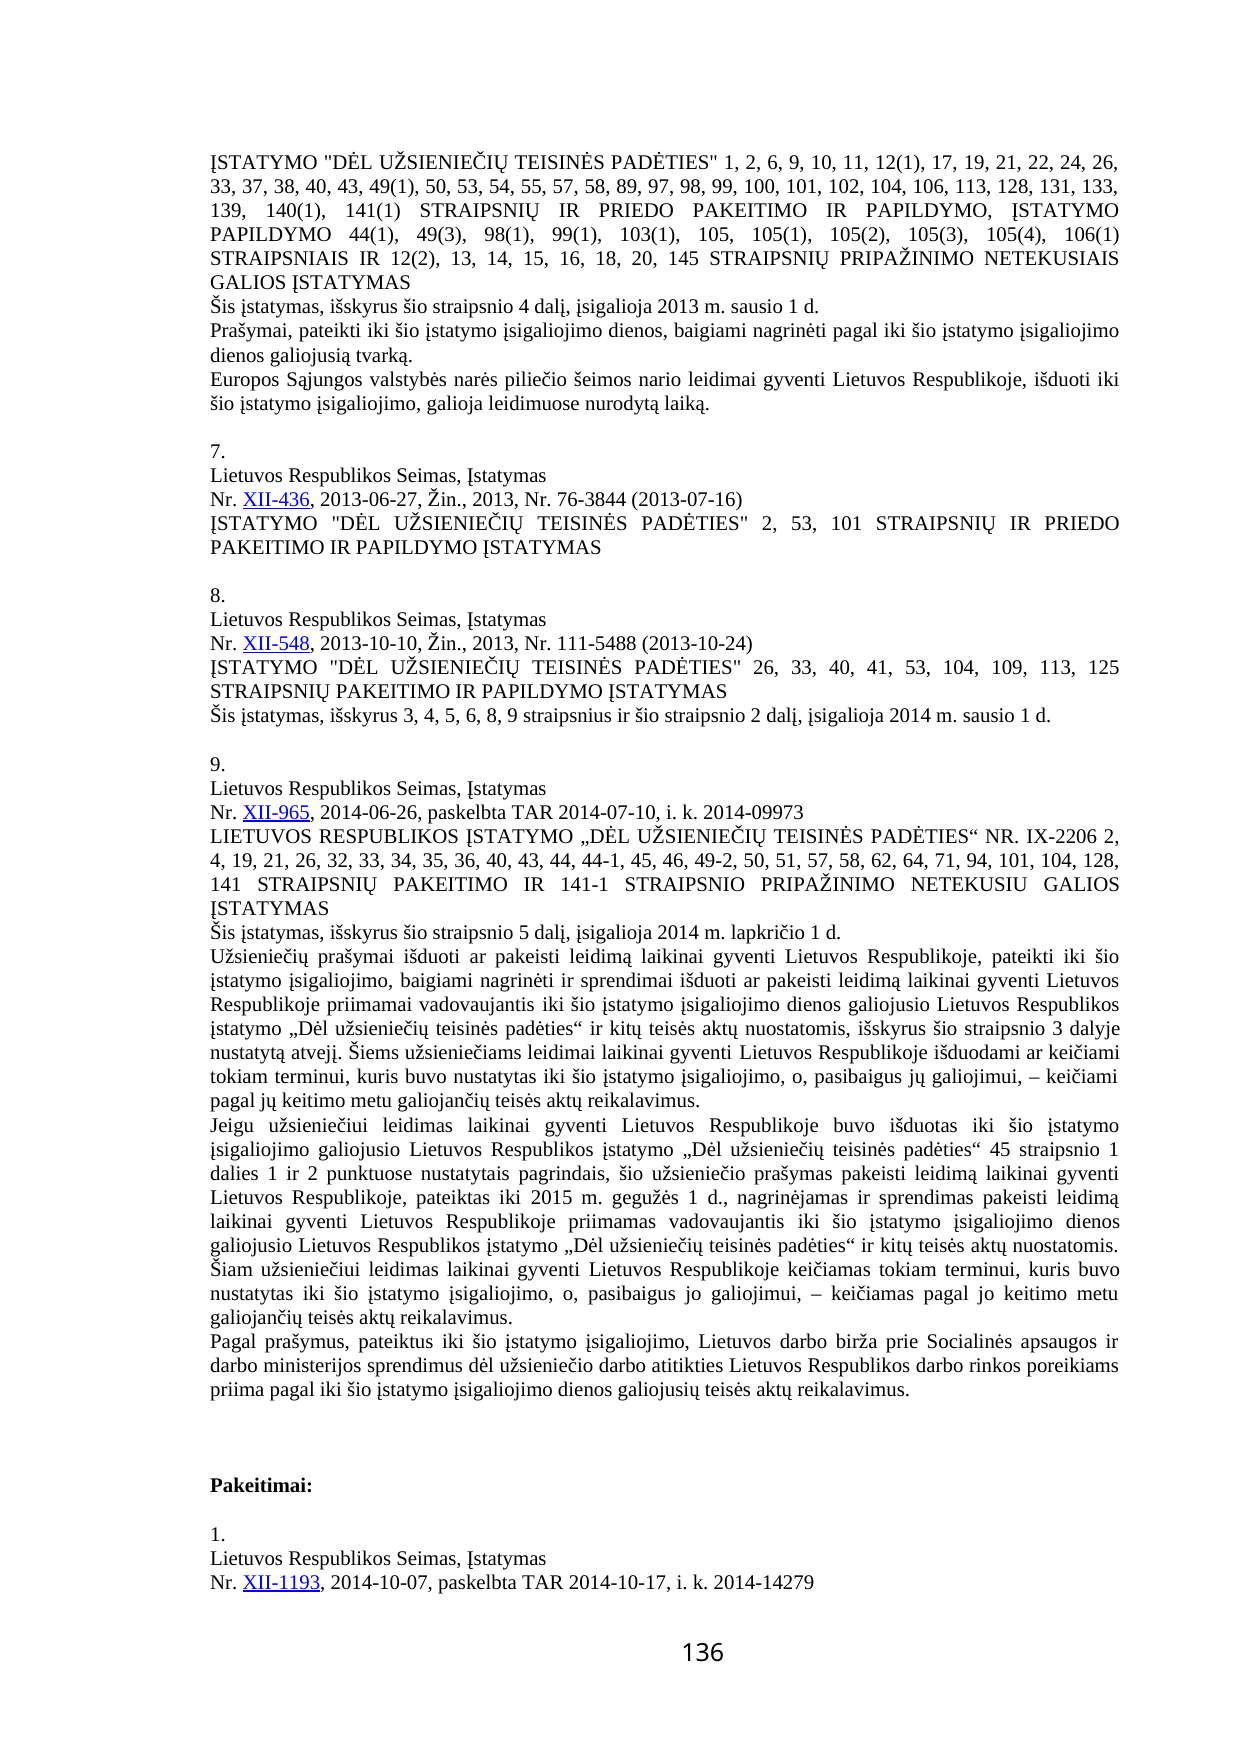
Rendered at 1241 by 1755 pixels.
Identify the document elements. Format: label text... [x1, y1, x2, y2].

text Nr. XII-548, 2013-10-10, Žin., 2013, Nr. 111-5488 (2013-10-24) [210, 631, 1120, 655]
text ĮSTATYMO "DĖL UŽSIENIEČIŲ TEISINĖS PADĖTIES" 26, 33, 40, 41, 53, 104, 109, 113, 125 STRAIPSNIŲ PAKEITIMO IR PAPILDYMO ĮSTATYMAS [210, 655, 1120, 703]
text Užsieniečių prašymai išduoti ar pakeisti leidimą laikinai gyventi Lietuvos Respublikoje, pateikti iki šio įstatymo įsigaliojimo, baigiami nagrinėti ir sprendimai išduoti ar pakeisti leidimą laikinai gyventi Lietuvos Respublikoje priimamai vadovaujantis iki šio įstatymo įsigaliojimo dienos galiojusio Lietuvos Respublikos įstatymo „Dėl užsieniečių teisinės padėties“ ir kitų teisės aktų nuostatomis, išskyrus šio straipsnio 3 dalyje nustatytą atvejį. Šiems užsieniečiams leidimai laikinai gyventi Lietuvos Respublikoje išduodami ar keičiami tokiam terminui, kuris buvo nustatytas iki šio įstatymo įsigaliojimo, o, pasibaigus jų galiojimui, – keičiami pagal jų keitimo metu galiojančių teisės aktų reikalavimus. [210, 944, 1120, 1112]
text Jeigu užsieniečiui leidimas laikinai gyventi Lietuvos Respublikoje buvo išduotas iki šio įstatymo įsigaliojimo galiojusio Lietuvos Respublikos įstatymo „Dėl užsieniečių teisinės padėties“ 45 straipsnio 1 dalies 1 ir 2 punktuose nustatytais pagrindais, šio užsieniečio prašymas pakeisti leidimą laikinai gyventi Lietuvos Respublikoje, pateiktas iki 2015 m. gegužės 1 d., nagrinėjamas ir sprendimas pakeisti leidimą laikinai gyventi Lietuvos Respublikoje priimamas vadovaujantis iki šio įstatymo įsigaliojimo dienos galiojusio Lietuvos Respublikos įstatymo „Dėl užsieniečių teisinės padėties“ ir kitų teisės aktų nuostatomis. Šiam užsieniečiui leidimas laikinai gyventi Lietuvos Respublikoje keičiamas tokiam terminui, kuris buvo nustatytas iki šio įstatymo įsigaliojimo, o, pasibaigus jo galiojimui, – keičiamas pagal jo keitimo metu galiojančių teisės aktų reikalavimus. [210, 1112, 1120, 1329]
text Pakeitimai: [210, 1473, 1120, 1497]
text Europos Sąjungos valstybės narės piliečio šeimos nario leidimai gyventi Lietuvos Respublikoje, išduoti iki šio įstatymo įsigaliojimo, galioja leidimuose nurodytą laiką. [210, 367, 1120, 415]
text Lietuvos Respublikos Seimas, Įstatymas [210, 463, 1120, 487]
text 9. [210, 752, 1120, 776]
text Nr. XII-1193, 2014-10-07, paskelbta TAR 2014-10-17, i. k. 2014-14279 [210, 1570, 1120, 1594]
text 1. [210, 1522, 1120, 1546]
text 7. [210, 439, 1120, 463]
text Lietuvos Respublikos Seimas, Įstatymas [210, 607, 1120, 631]
text Šis įstatymas, išskyrus 3, 4, 5, 6, 8, 9 straipsnius ir šio straipsnio 2 dalį, įsigalioja 2014 m. sausio 1 d. [210, 703, 1120, 727]
text 8. [210, 583, 1120, 607]
text Lietuvos Respublikos Seimas, Įstatymas [210, 1546, 1120, 1570]
text Nr. XII-436, 2013-06-27, Žin., 2013, Nr. 76-3844 (2013-07-16) [210, 487, 1120, 511]
text Lietuvos Respublikos Seimas, Įstatymas [210, 776, 1120, 800]
text ĮSTATYMO "DĖL UŽSIENIEČIŲ TEISINĖS PADĖTIES" 2, 53, 101 STRAIPSNIŲ IR PRIEDO PAKEITIMO IR PAPILDYMO ĮSTATYMAS [210, 511, 1120, 559]
text Nr. XII-965, 2014-06-26, paskelbta TAR 2014-07-10, i. k. 2014-09973 [210, 800, 1120, 824]
text Prašymai, pateikti iki šio įstatymo įsigaliojimo dienos, baigiami nagrinėti pagal iki šio įstatymo įsigaliojimo dienos galiojusią tvarką. [210, 318, 1120, 367]
text LIETUVOS RESPUBLIKOS ĮSTATYMO „DĖL UŽSIENIEČIŲ TEISINĖS PADĖTIES“ NR. IX-2206 2, 4, 19, 21, 26, 32, 33, 34, 35, 36, 40, 43, 44, 44-1, 45, 46, 49-2, 50, 51, 57, 58, 62, 64, 71, 94, 101, 104, 128, 141 STRAIPSNIŲ PAKEITIMO IR 141-1 STRAIPSNIO PRIPAŽINIMO NETEKUSIU GALIOS ĮSTATYMAS [210, 824, 1120, 920]
text Šis įstatymas, išskyrus šio straipsnio 4 dalį, įsigalioja 2013 m. sausio 1 d. [210, 294, 1120, 318]
text Šis įstatymas, išskyrus šio straipsnio 5 dalį, įsigalioja 2014 m. lapkričio 1 d. [210, 920, 1120, 944]
text Pagal prašymus, pateiktus iki šio įstatymo įsigaliojimo, Lietuvos darbo birža prie Socialinės apsaugos ir darbo ministerijos sprendimus dėl užsieniečio darbo atitikties Lietuvos Respublikos darbo rinkos poreikiams priima pagal iki šio įstatymo įsigaliojimo dienos galiojusių teisės aktų reikalavimus. [210, 1329, 1120, 1401]
text ĮSTATYMO "DĖL UŽSIENIEČIŲ TEISINĖS PADĖTIES" 1, 2, 6, 9, 10, 11, 12(1), 17, 19, 21, 22, 24, 26, 33, 37, 38, 40, 43, 49(1), 50, 53, 54, 55, 57, 58, 89, 97, 98, 99, 100, 101, 102, 104, 106, 113, 128, 131, 133, 139, 140(1), 141(1) STRAIPSNIŲ IR PRIEDO PAKEITIMO IR PAPILDYMO, ĮSTATYMO PAPILDYMO 44(1), 49(3), 98(1), 99(1), 103(1), 105, 105(1), 105(2), 105(3), 105(4), 106(1) STRAIPSNIAIS IR 12(2), 13, 14, 15, 16, 18, 20, 145 STRAIPSNIŲ PRIPAŽINIMO NETEKUSIAIS GALIOS ĮSTATYMAS [210, 150, 1120, 294]
